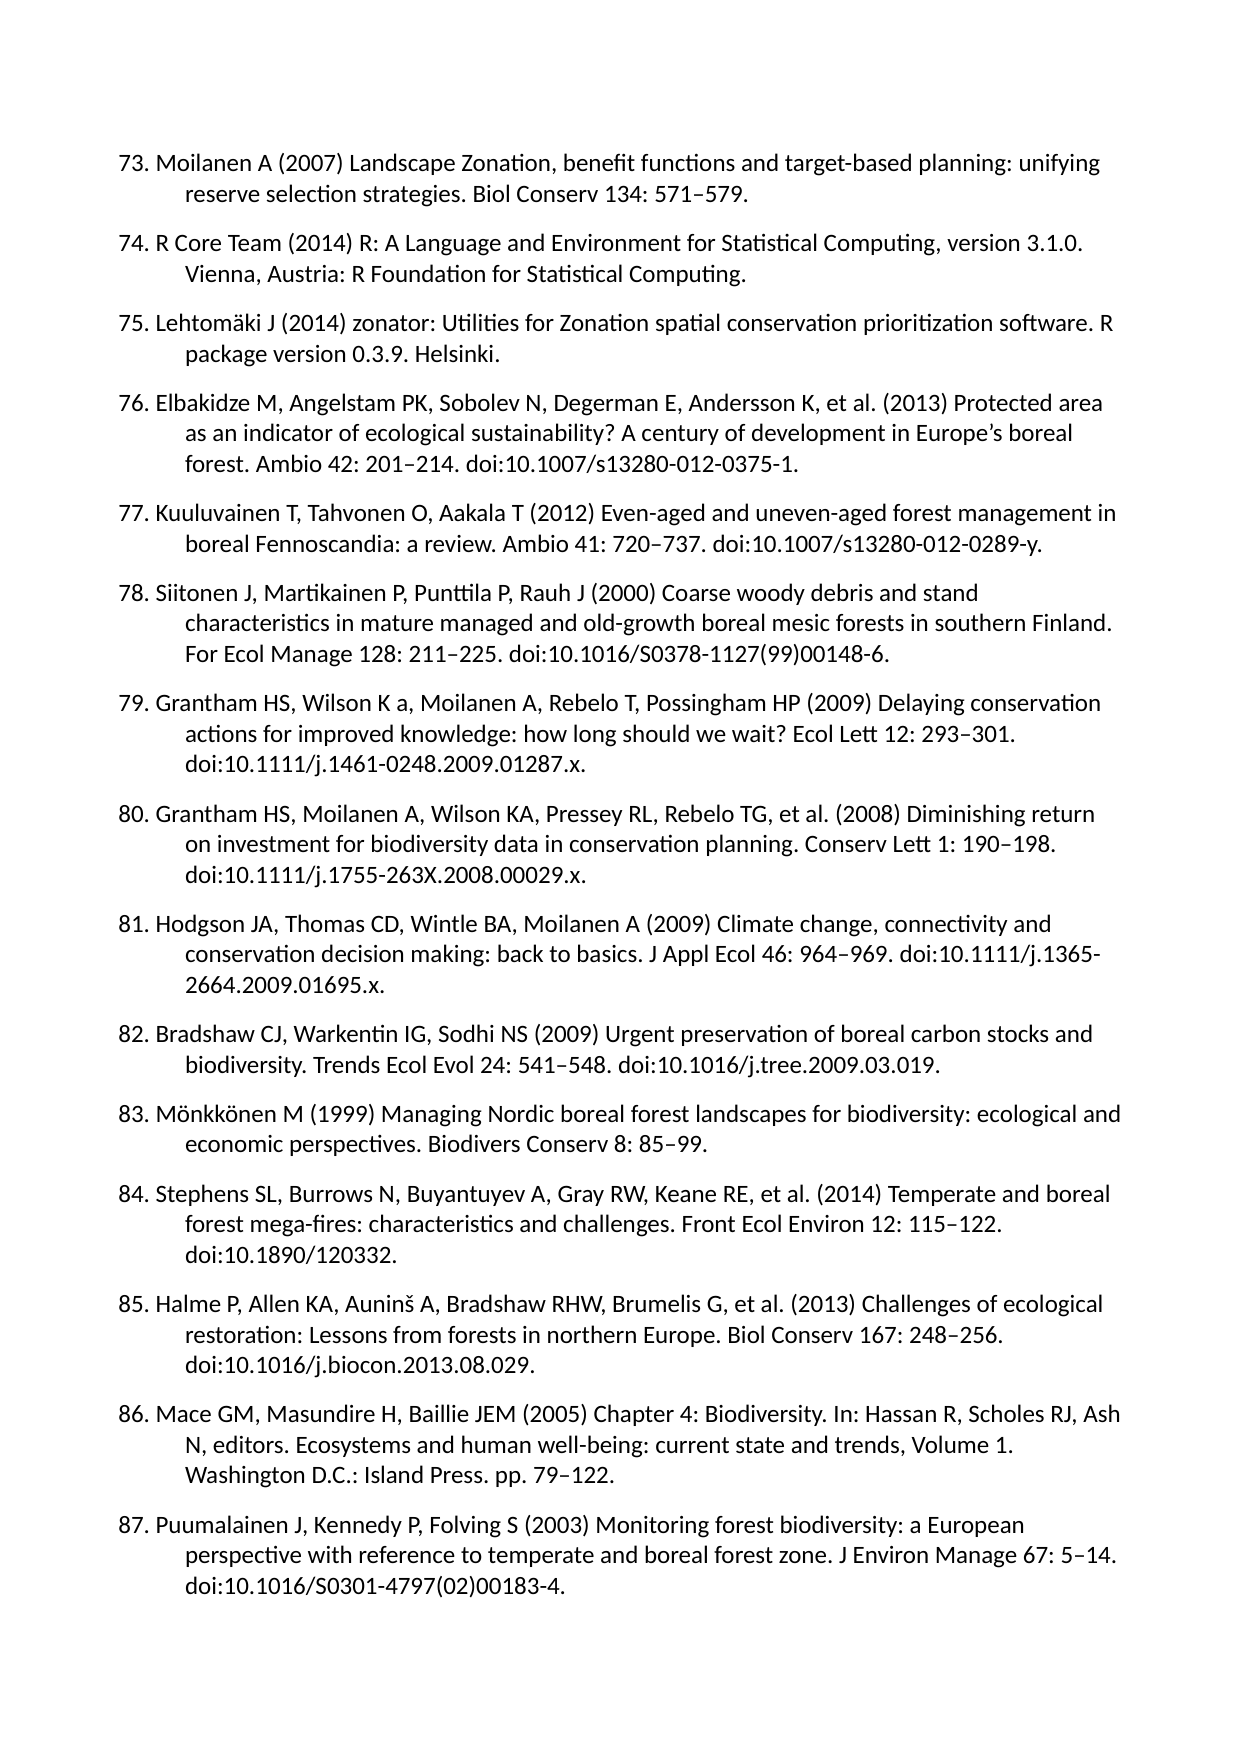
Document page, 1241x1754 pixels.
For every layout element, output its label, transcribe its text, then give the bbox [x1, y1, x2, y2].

text 86. Mace GM, Masundire H, Baillie JEM (2005) Chapter 4: Biodiversity. In: Hassan R, Scholes RJ, Ash N, editors. Ecosystems and human well-being: current state and trends, Volume 1. Washington D.C.: Island Press. pp. 79–122. [118, 1398, 1122, 1490]
text 80. Grantham HS, Moilanen A, Wilson KA, Pressey RL, Rebelo TG, et al. (2008) Diminishing return on investment for biodiversity data in conservation planning. Conserv Lett 1: 190–198. doi:10.1111/j.1755-263X.2008.00029.x. [118, 798, 1122, 889]
text 85. Halme P, Allen KA, Auninš A, Bradshaw RHW, Brumelis G, et al. (2013) Challenges of ecological restoration: Lessons from forests in northern Europe. Biol Conserv 167: 248–256. doi:10.1016/j.biocon.2013.08.029. [118, 1288, 1122, 1380]
text 83. Mönkkönen M (1999) Managing Nordic boreal forest landscapes for biodiversity: ecological and economic perspectives. Biodivers Conserv 8: 85–99. [118, 1098, 1122, 1159]
text 79. Grantham HS, Wilson K a, Moilanen A, Rebelo T, Possingham HP (2009) Delaying conservation actions for improved knowledge: how long should we wait? Ecol Lett 12: 293–301. doi:10.1111/j.1461-0248.2009.01287.x. [118, 687, 1122, 779]
text 78. Siitonen J, Martikainen P, Punttila P, Rauh J (2000) Coarse woody debris and stand characteristics in mature managed and old-growth boreal mesic forests in southern Finland. For Ecol Manage 128: 211–225. doi:10.1016/S0378-1127(99)00148-6. [118, 577, 1122, 669]
text 82. Bradshaw CJ, Warkentin IG, Sodhi NS (2009) Urgent preservation of boreal carbon stocks and biodiversity. Trends Ecol Evol 24: 541–548. doi:10.1016/j.tree.2009.03.019. [118, 1018, 1122, 1079]
text 84. Stephens SL, Burrows N, Buyantuyev A, Gray RW, Keane RE, et al. (2014) Temperate and boreal forest mega-fires: characteristics and challenges. Front Ecol Environ 12: 115–122. doi:10.1890/120332. [118, 1178, 1122, 1269]
text 87. Puumalainen J, Kennedy P, Folving S (2003) Monitoring forest biodiversity: a European perspective with reference to temperate and boreal forest zone. J Environ Manage 67: 5–14. doi:10.1016/S0301-4797(02)00183-4. [118, 1509, 1122, 1600]
text 77. Kuuluvainen T, Tahvonen O, Aakala T (2012) Even-aged and uneven-aged forest management in boreal Fennoscandia: a review. Ambio 41: 720–737. doi:10.1007/s13280-012-0289-y. [118, 497, 1122, 558]
text 74. R Core Team (2014) R: A Language and Environment for Statistical Computing, version 3.1.0. Vienna, Austria: R Foundation for Statistical Computing. [118, 227, 1122, 288]
text 81. Hodgson JA, Thomas CD, Wintle BA, Moilanen A (2009) Climate change, connectivity and conservation decision making: back to basics. J Appl Ecol 46: 964–969. doi:10.1111/j.1365-2664.2009.01695.x. [118, 908, 1122, 999]
text 75. Lehtomäki J (2014) zonator: Utilities for Zonation spatial conservation prioritization software. R package version 0.3.9. Helsinki. [118, 307, 1122, 368]
text 73. Moilanen A (2007) Landscape Zonation, benefit functions and target-based planning: unifying reserve selection strategies. Biol Conserv 134: 571–579. [118, 148, 1122, 209]
text 76. Elbakidze M, Angelstam PK, Sobolev N, Degerman E, Andersson K, et al. (2013) Protected area as an indicator of ecological sustainability? A century of development in Europe’s boreal forest. Ambio 42: 201–214. doi:10.1007/s13280-012-0375-1. [118, 387, 1122, 478]
